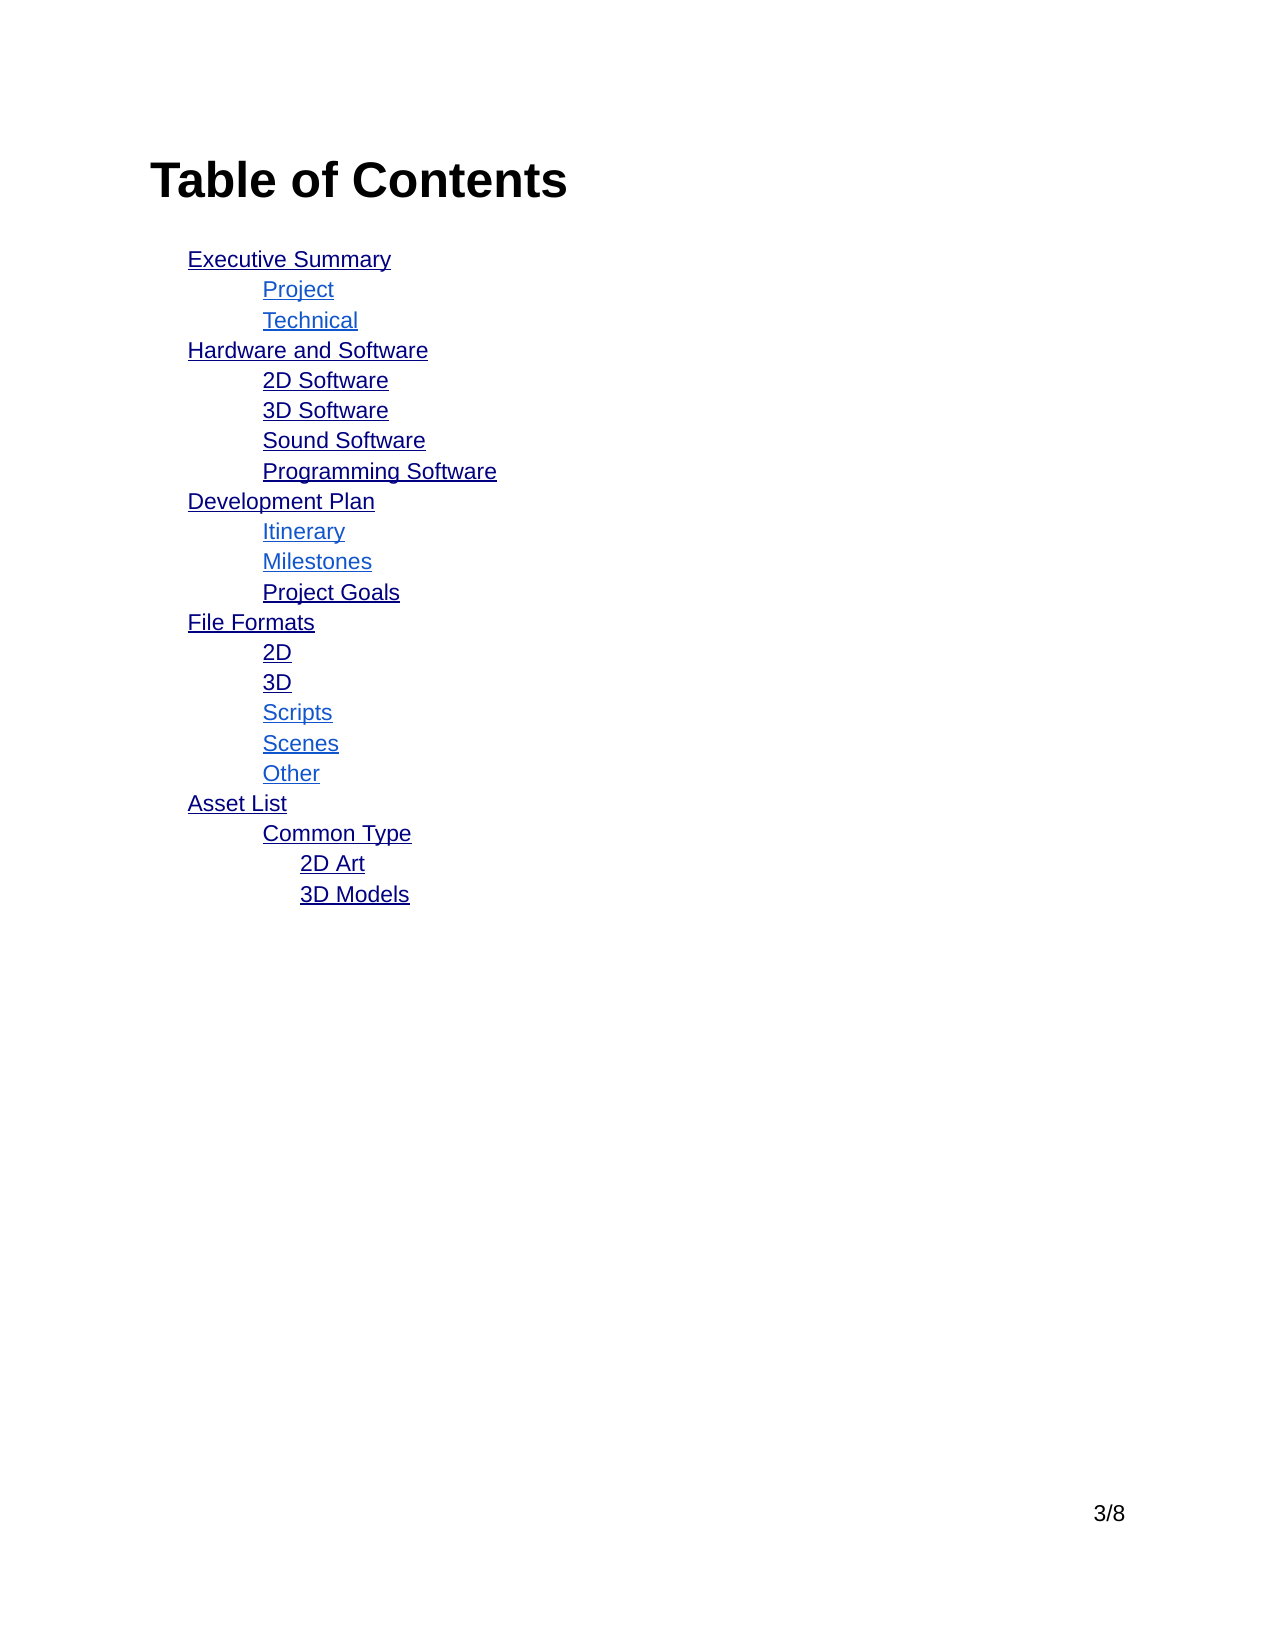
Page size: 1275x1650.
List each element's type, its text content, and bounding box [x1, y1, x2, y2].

text Common Type [262, 820, 1125, 847]
text 2D Software [262, 367, 1125, 393]
text File Formats [187, 609, 1125, 635]
text Scripts [262, 699, 1125, 726]
text Table of Contents [150, 150, 1125, 207]
text 3D Software [262, 397, 1125, 424]
text 2D [262, 639, 1125, 665]
text Asset List [187, 790, 1125, 816]
text Development Plan [187, 488, 1125, 514]
text Hardware and Software [187, 337, 1125, 363]
text Other [262, 760, 1125, 786]
text Project Goals [262, 578, 1125, 605]
text Executive Summary [187, 246, 1125, 273]
text Milestones [262, 548, 1125, 575]
text 2D Art [300, 850, 1125, 877]
text Itinerary [262, 518, 1125, 544]
text Technical [262, 307, 1125, 333]
text Scenes [262, 729, 1125, 756]
text Sound Software [262, 427, 1125, 454]
text Programming Software [262, 458, 1125, 484]
text 3D [262, 669, 1125, 696]
text 3D Models [300, 881, 1125, 907]
text Project [262, 276, 1125, 303]
